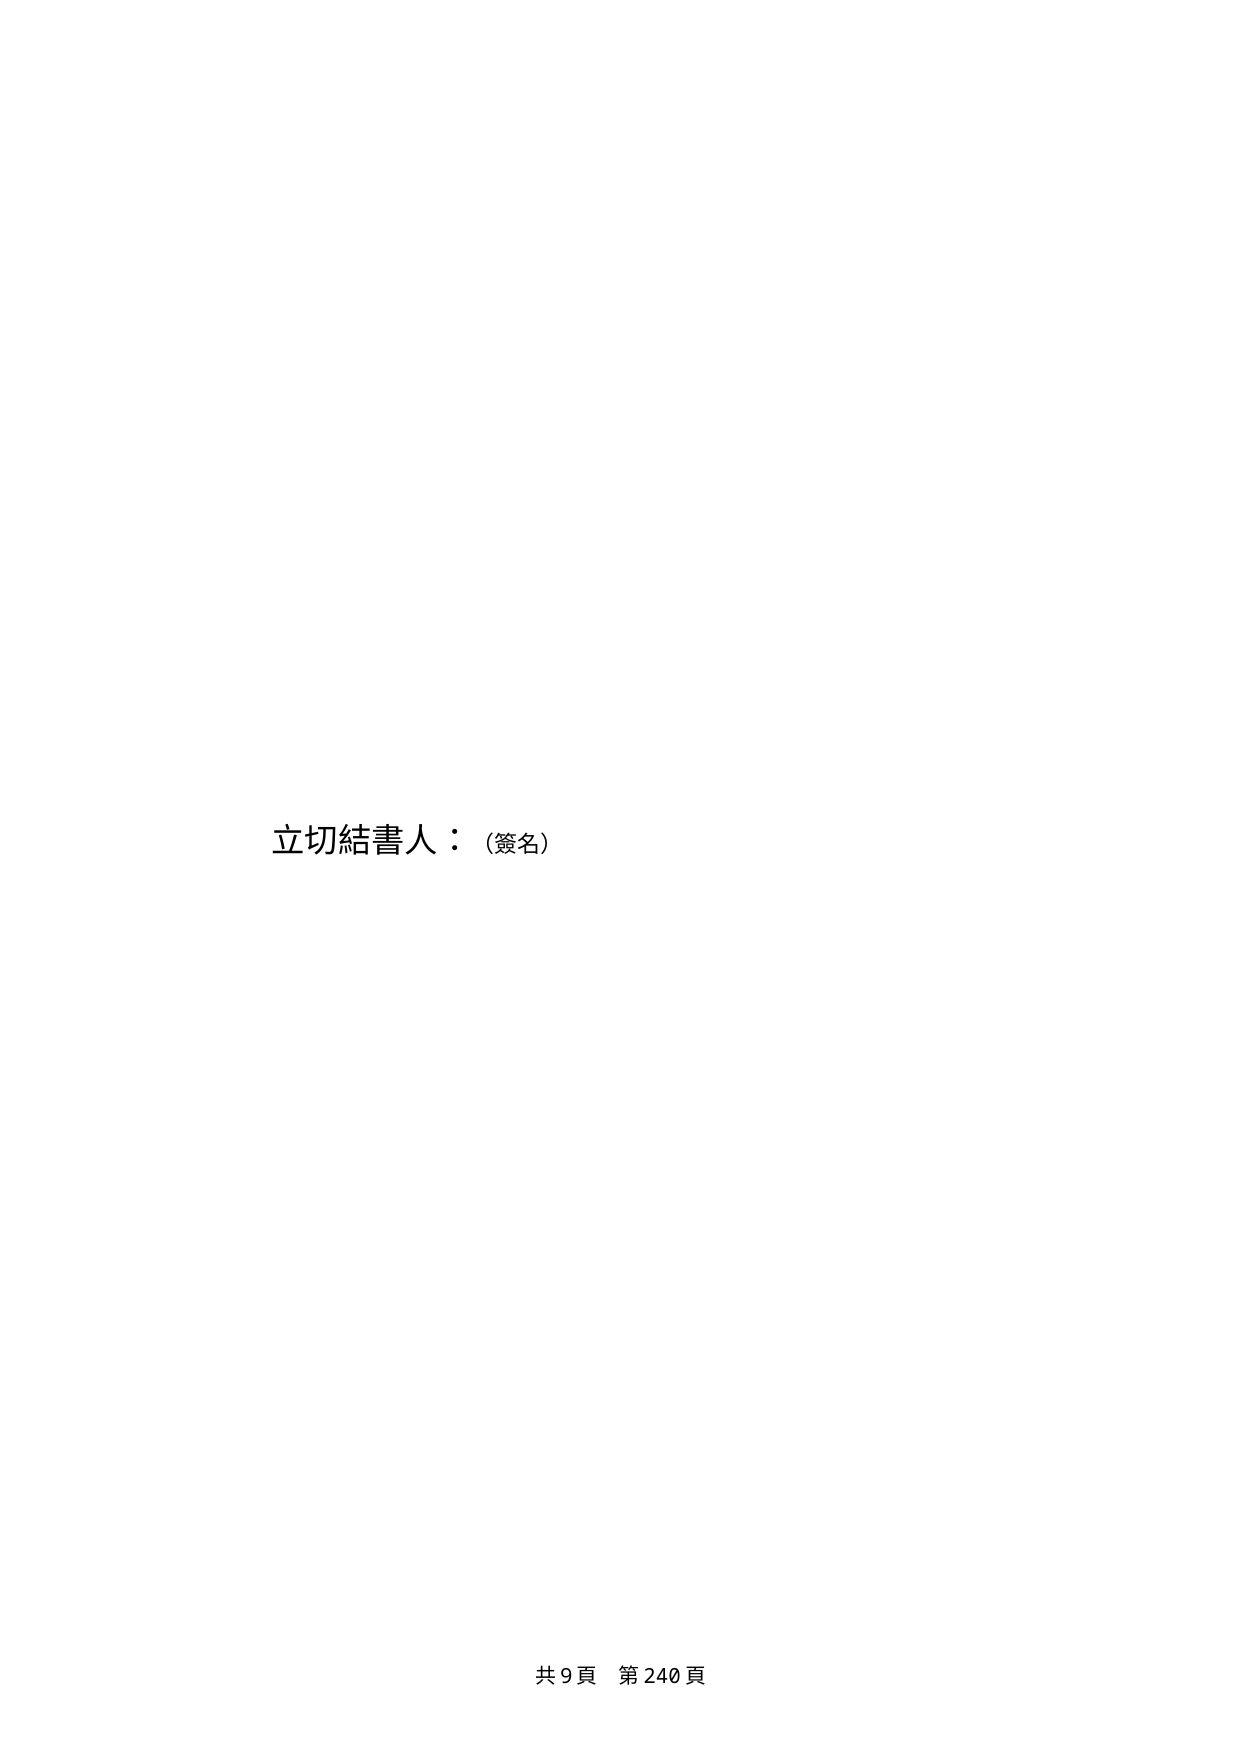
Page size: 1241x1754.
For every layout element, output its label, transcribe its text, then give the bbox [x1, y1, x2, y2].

text 立切結書人：（簽名） [118, 797, 1122, 859]
